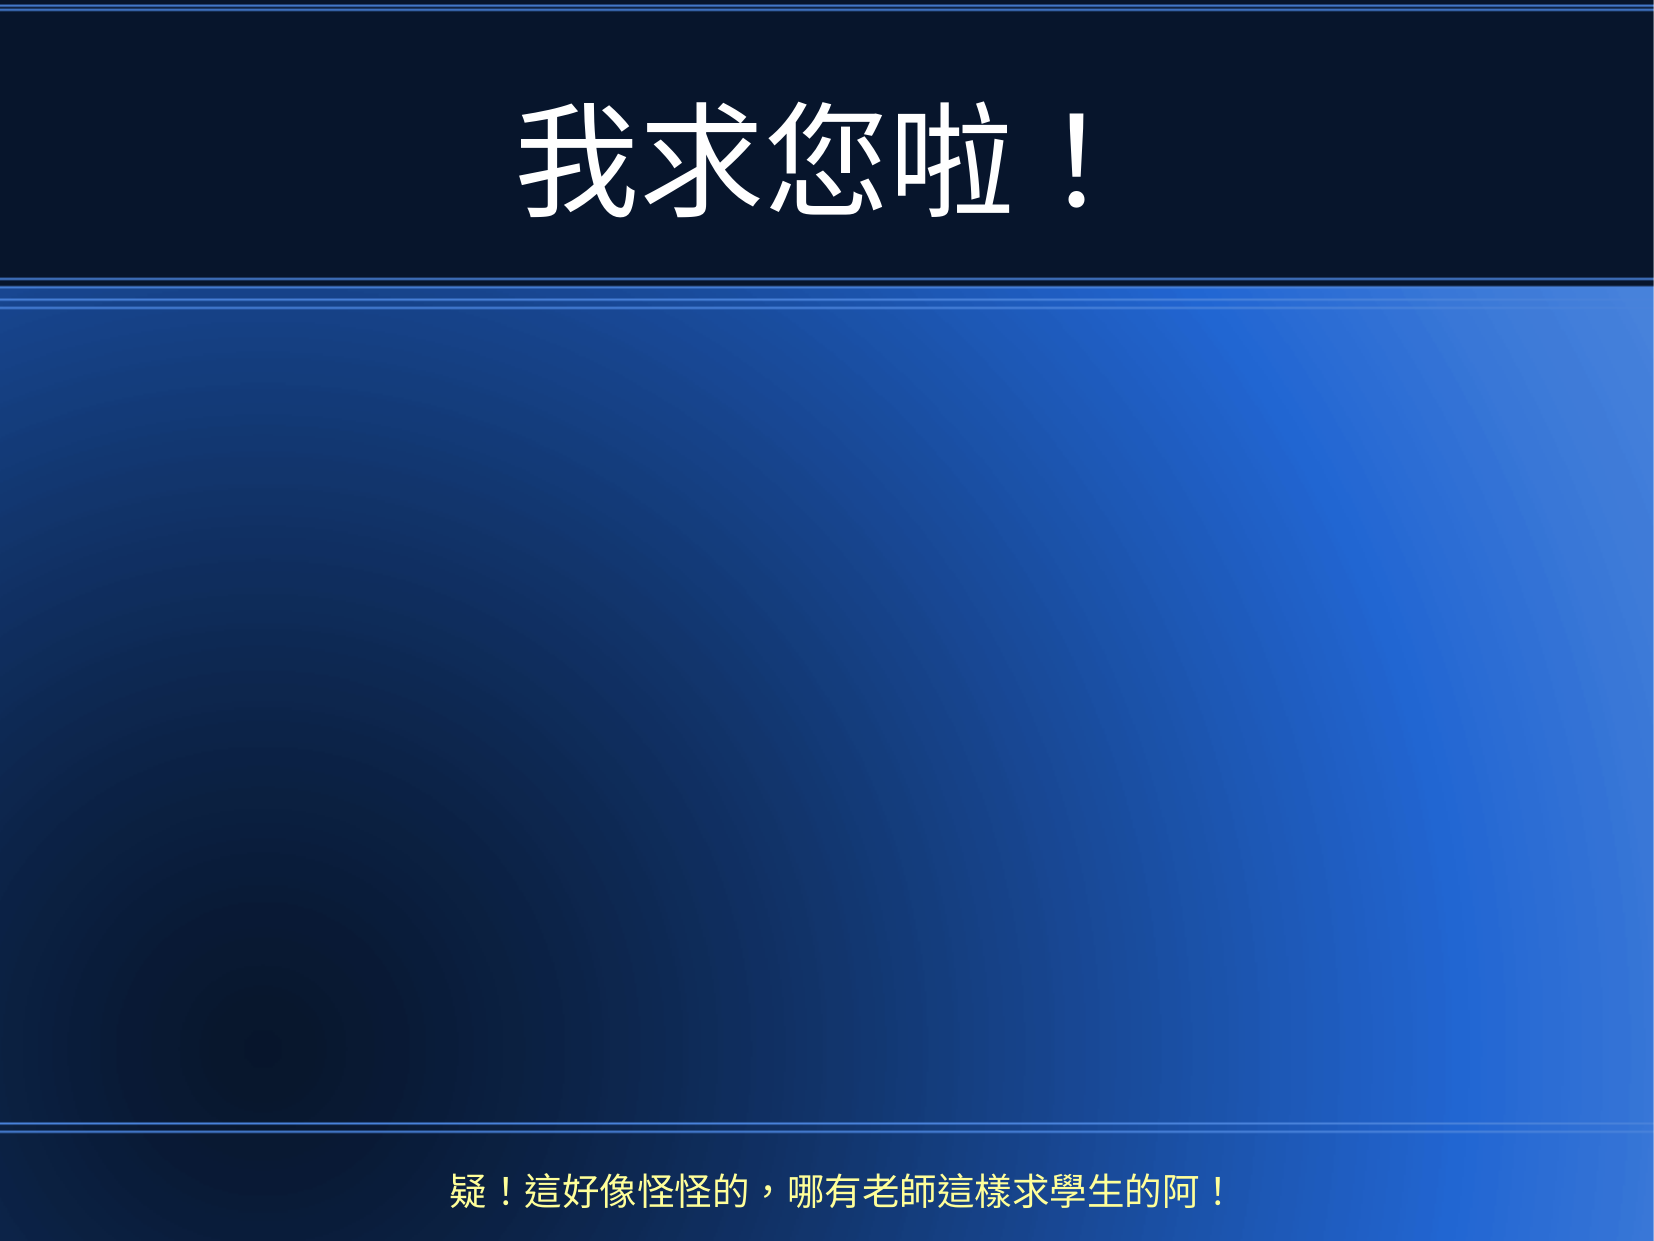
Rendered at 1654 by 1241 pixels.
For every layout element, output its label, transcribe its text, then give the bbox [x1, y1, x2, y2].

title 我求您啦！ [82, 49, 1571, 257]
text_box 疑！這好像怪怪的，哪有老師這樣求學生的阿！ [434, 1154, 1252, 1217]
picture [0, 0, 1654, 1241]
